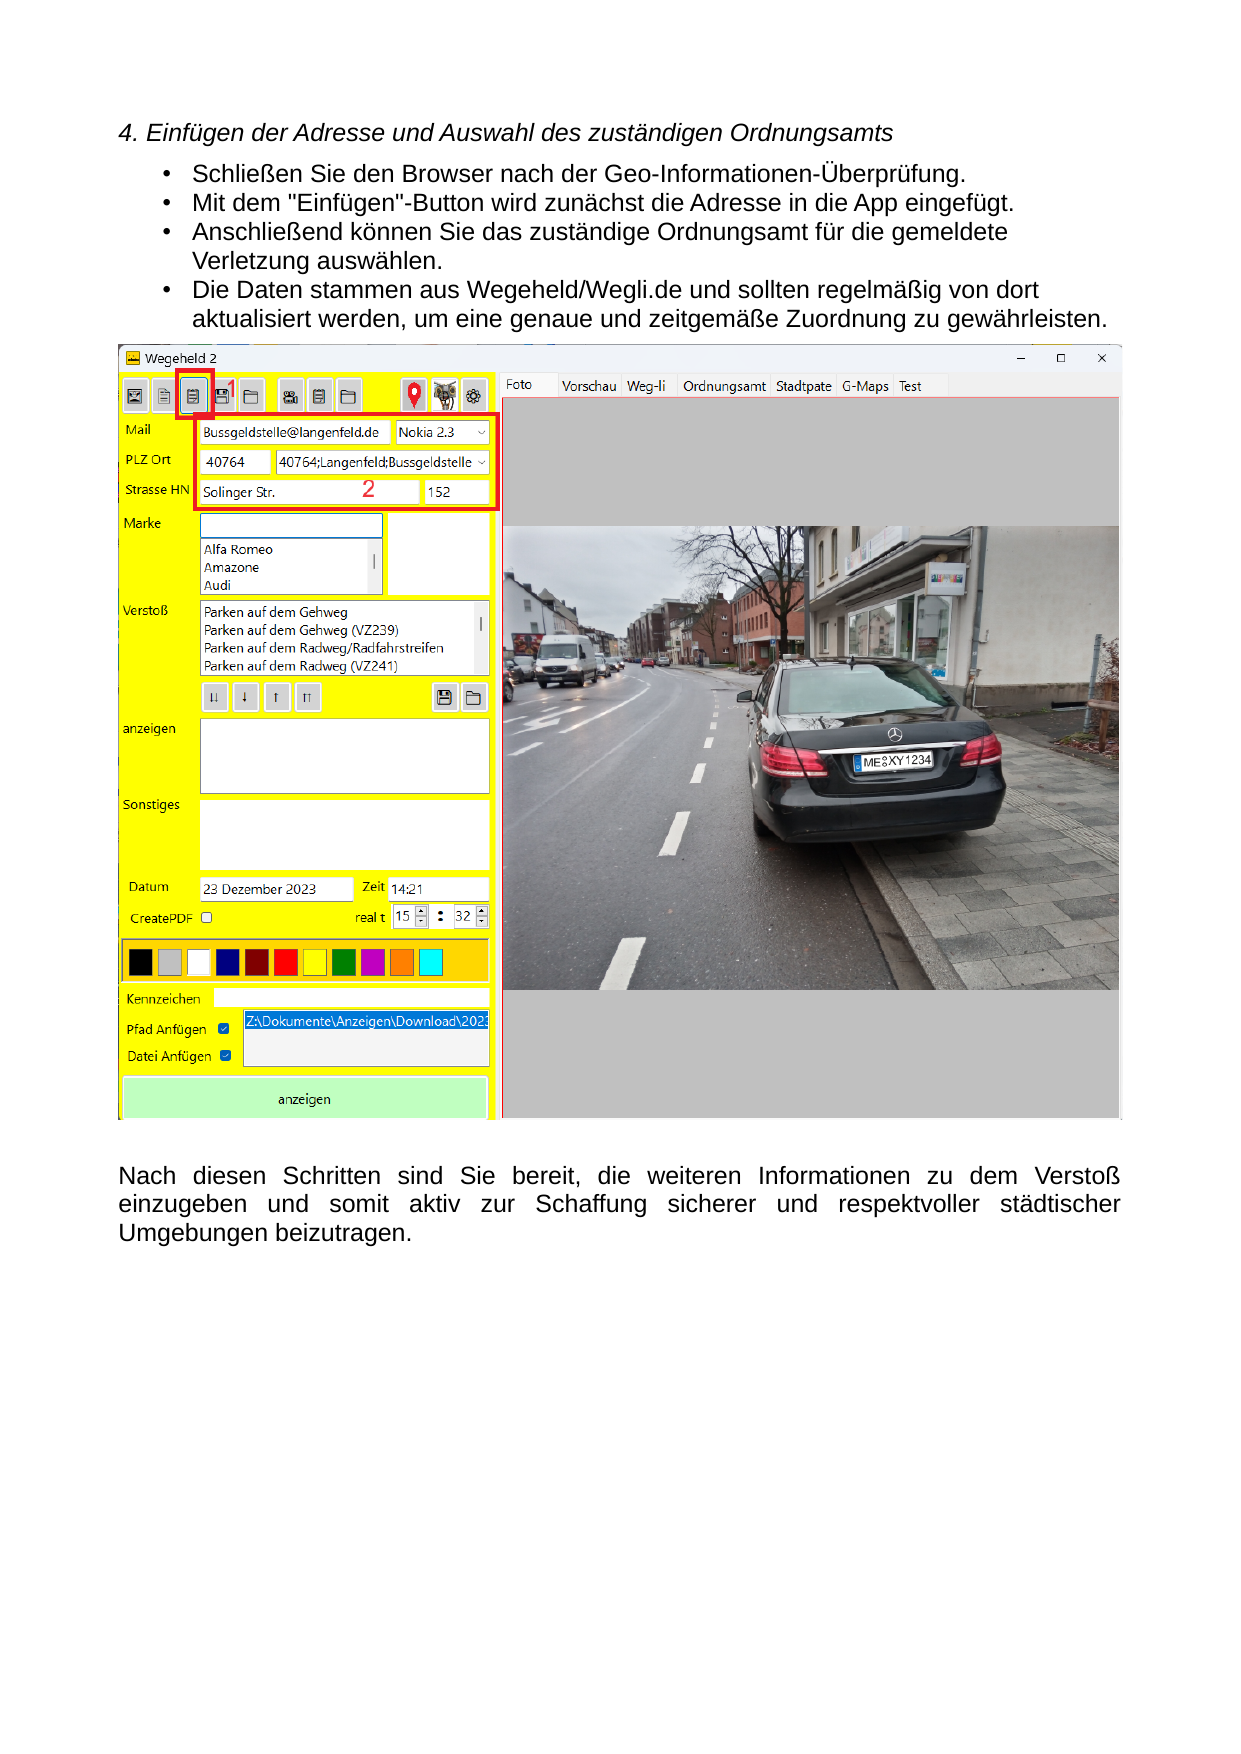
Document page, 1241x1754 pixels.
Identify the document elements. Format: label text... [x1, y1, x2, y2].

text Nach diesen Schritten sind Sie bereit, die weiteren Informationen zu dem Verstoß einzugeben und somit aktiv zur Schaffung sicherer und respektvoller städtischer Umgebungen beizutragen. [118, 1161, 1122, 1247]
list Mit dem "Einfügen"-Button wird zunächst die Adresse in die App eingefügt. [162, 188, 1122, 217]
text 4. Einfügen der Adresse und Auswahl des zuständigen Ordnungsamts [118, 118, 1122, 147]
list Anschließend können Sie das zuständige Ordnungsamt für die gemeldete Verletzung auswählen. [162, 217, 1122, 275]
list Die Daten stammen aus Wegeheld/Wegli.de und sollten regelmäßig von dort aktualisiert werden, um eine genaue und zeitgemäße Zuordnung zu gewährleisten. [162, 275, 1122, 332]
list Schließen Sie den Browser nach der Geo-Informationen-Überprüfung. [162, 159, 1122, 188]
